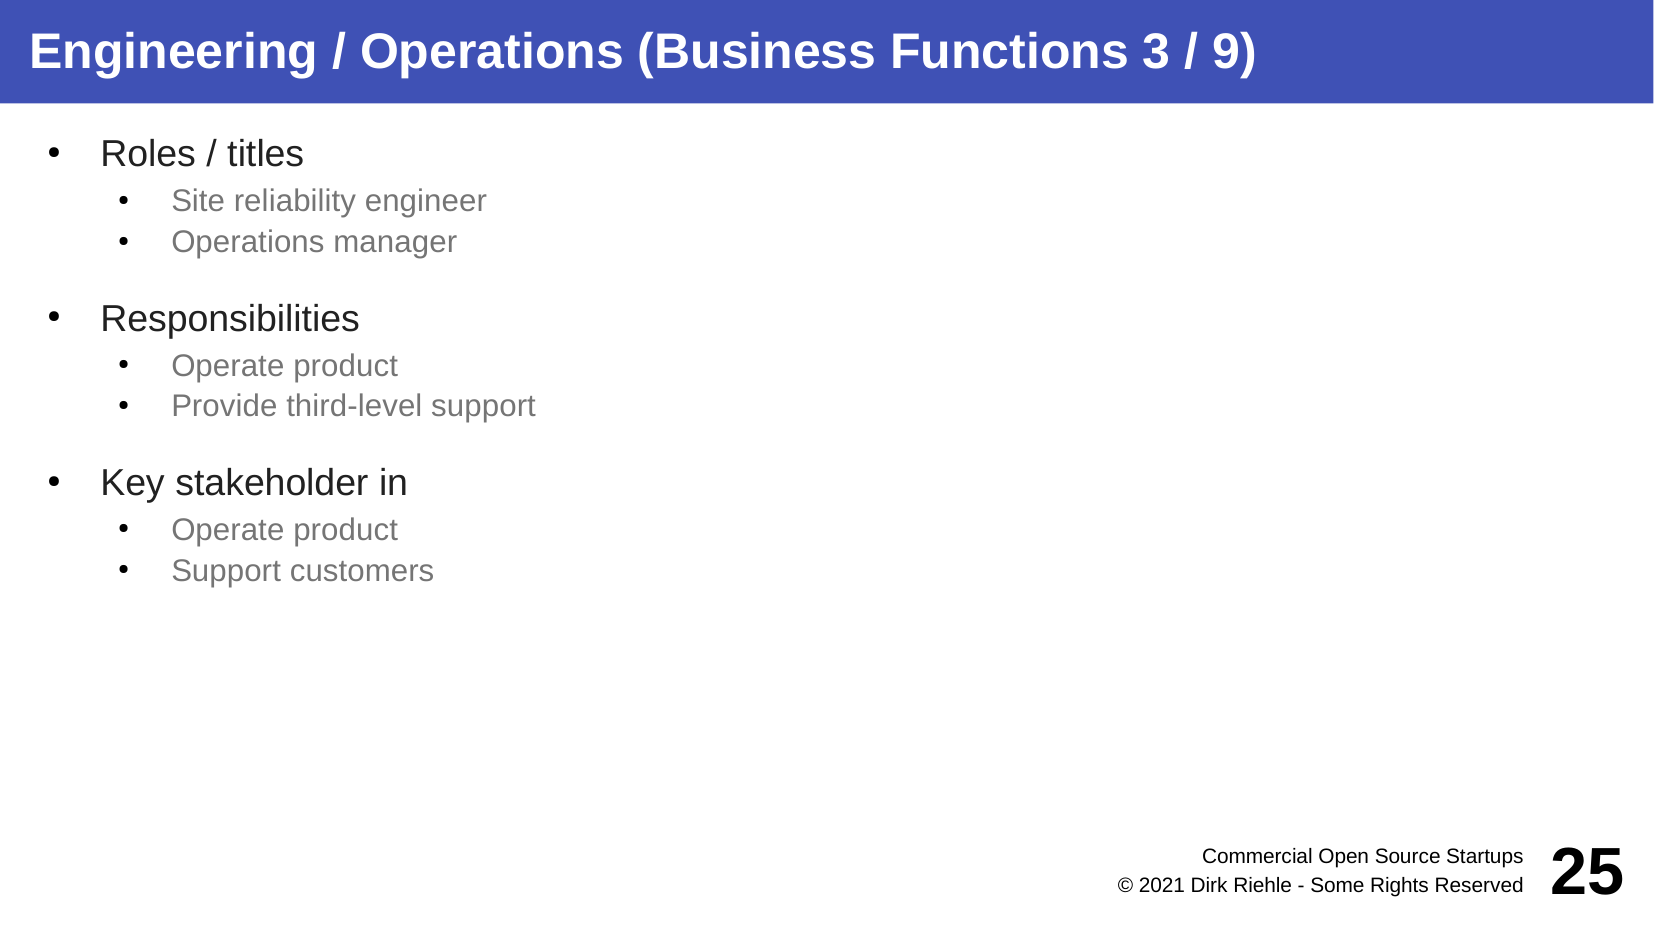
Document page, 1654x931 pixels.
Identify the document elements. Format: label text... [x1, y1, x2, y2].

list Roles / titles Site reliability engineer Operations manager Responsibilities Operate product Provide third-level support Key stakeholder in Operate product Support customers [29, 132, 1625, 813]
title Engineering / Operations (Business Functions 3 / 9) [0, 0, 1654, 104]
